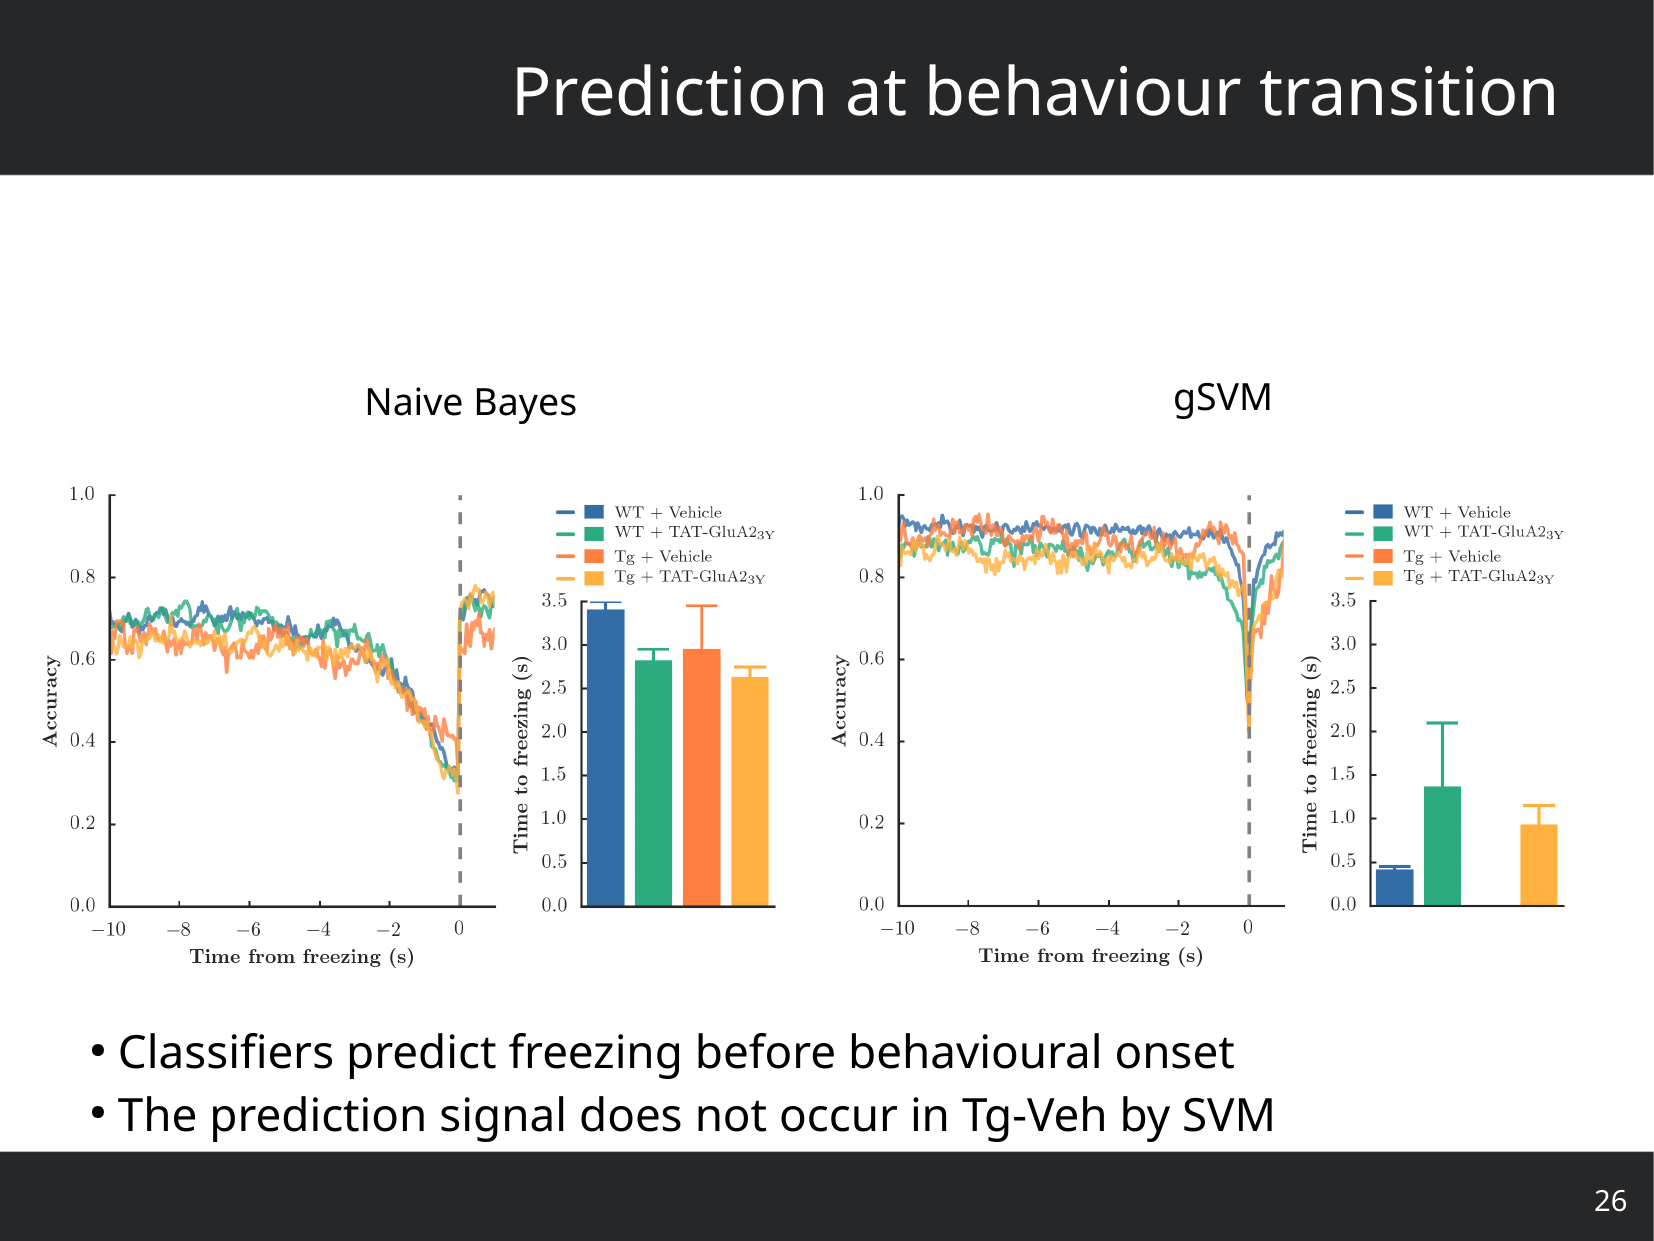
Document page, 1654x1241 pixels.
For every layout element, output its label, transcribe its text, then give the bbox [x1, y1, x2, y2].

picture [0, 0, 1654, 1241]
text_box Naive Bayes [283, 368, 659, 471]
text_box Classifiers predict freezing before behavioural onset The prediction signal does not occur in Tg-Veh by SVM [75, 1012, 1654, 1241]
text_box Prediction at behaviour transition [88, 36, 1577, 134]
text_box gSVM [1035, 362, 1411, 466]
